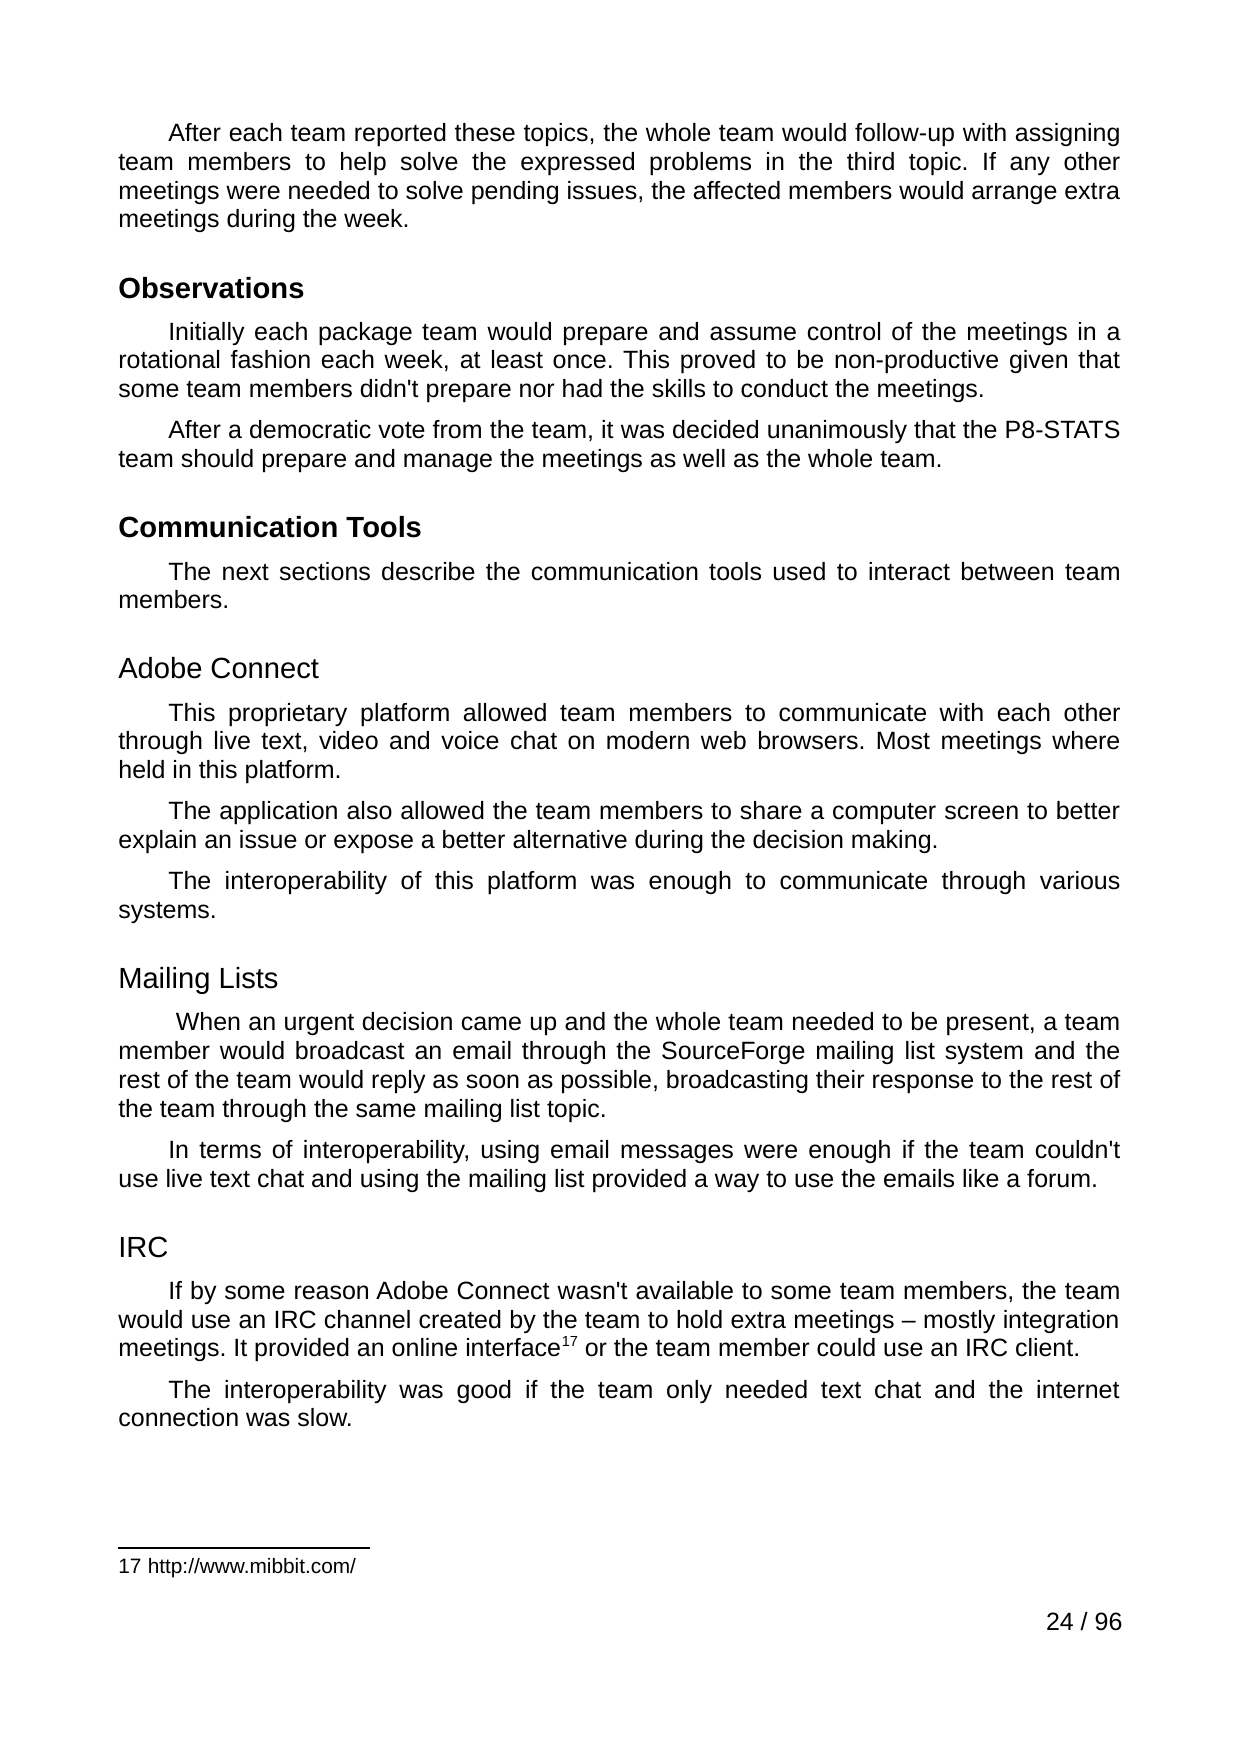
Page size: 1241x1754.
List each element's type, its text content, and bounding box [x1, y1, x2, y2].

subtitle Adobe Connect [118, 651, 1122, 685]
text http://www.mibbit.com/ [118, 1554, 1122, 1578]
text This proprietary platform allowed team members to communicate with each other through live text, video and voice chat on modern web browsers. Most meetings where held in this platform. [118, 697, 1122, 784]
text After a democratic vote from the team, it was decided unanimously that the P8-STATS team should prepare and manage the meetings as well as the whole team. [118, 415, 1122, 473]
text The application also allowed the team members to share a computer screen to better explain an issue or expose a better alternative during the decision making. [118, 796, 1122, 854]
subtitle Mailing Lists [118, 961, 1122, 995]
text The interoperability of this platform was enough to communicate through various systems. [118, 866, 1122, 924]
text Initially each package team would prepare and assume control of the meetings in a rotational fashion each week, at least once. This proved to be non-productive given that some team members didn't prepare nor had the skills to conduct the meetings. [118, 317, 1122, 403]
text In terms of interoperability, using email messages were enough if the team couldn't use live text chat and using the mailing list provided a way to use the emails like a forum. [118, 1135, 1122, 1192]
subtitle IRC [118, 1230, 1122, 1263]
text When an urgent decision came up and the whole team needed to be present, a team member would broadcast an email through the SourceForge mailing list system and the rest of the team would reply as soon as possible, broadcasting their response to the rest of the team through the same mailing list topic. [118, 1007, 1122, 1122]
text After each team reported these topics, the whole team would follow-up with assigning team members to help solve the expressed problems in the third topic. If any other meetings were needed to solve pending issues, the affected members would arrange extra meetings during the week. [118, 118, 1122, 233]
text The interoperability was good if the team only needed text chat and the internet connection was slow. [118, 1374, 1122, 1432]
text The next sections describe the communication tools used to interact between team members. [118, 556, 1122, 614]
subtitle Communication Tools [118, 510, 1122, 544]
subtitle Observations [118, 271, 1122, 304]
text If by some reason Adobe Connect wasn't available to some team members, the team would use an IRC channel created by the team to hold extra meetings – mostly integration meetings. It provided an online interface or the team member could use an IRC client. [118, 1276, 1122, 1362]
